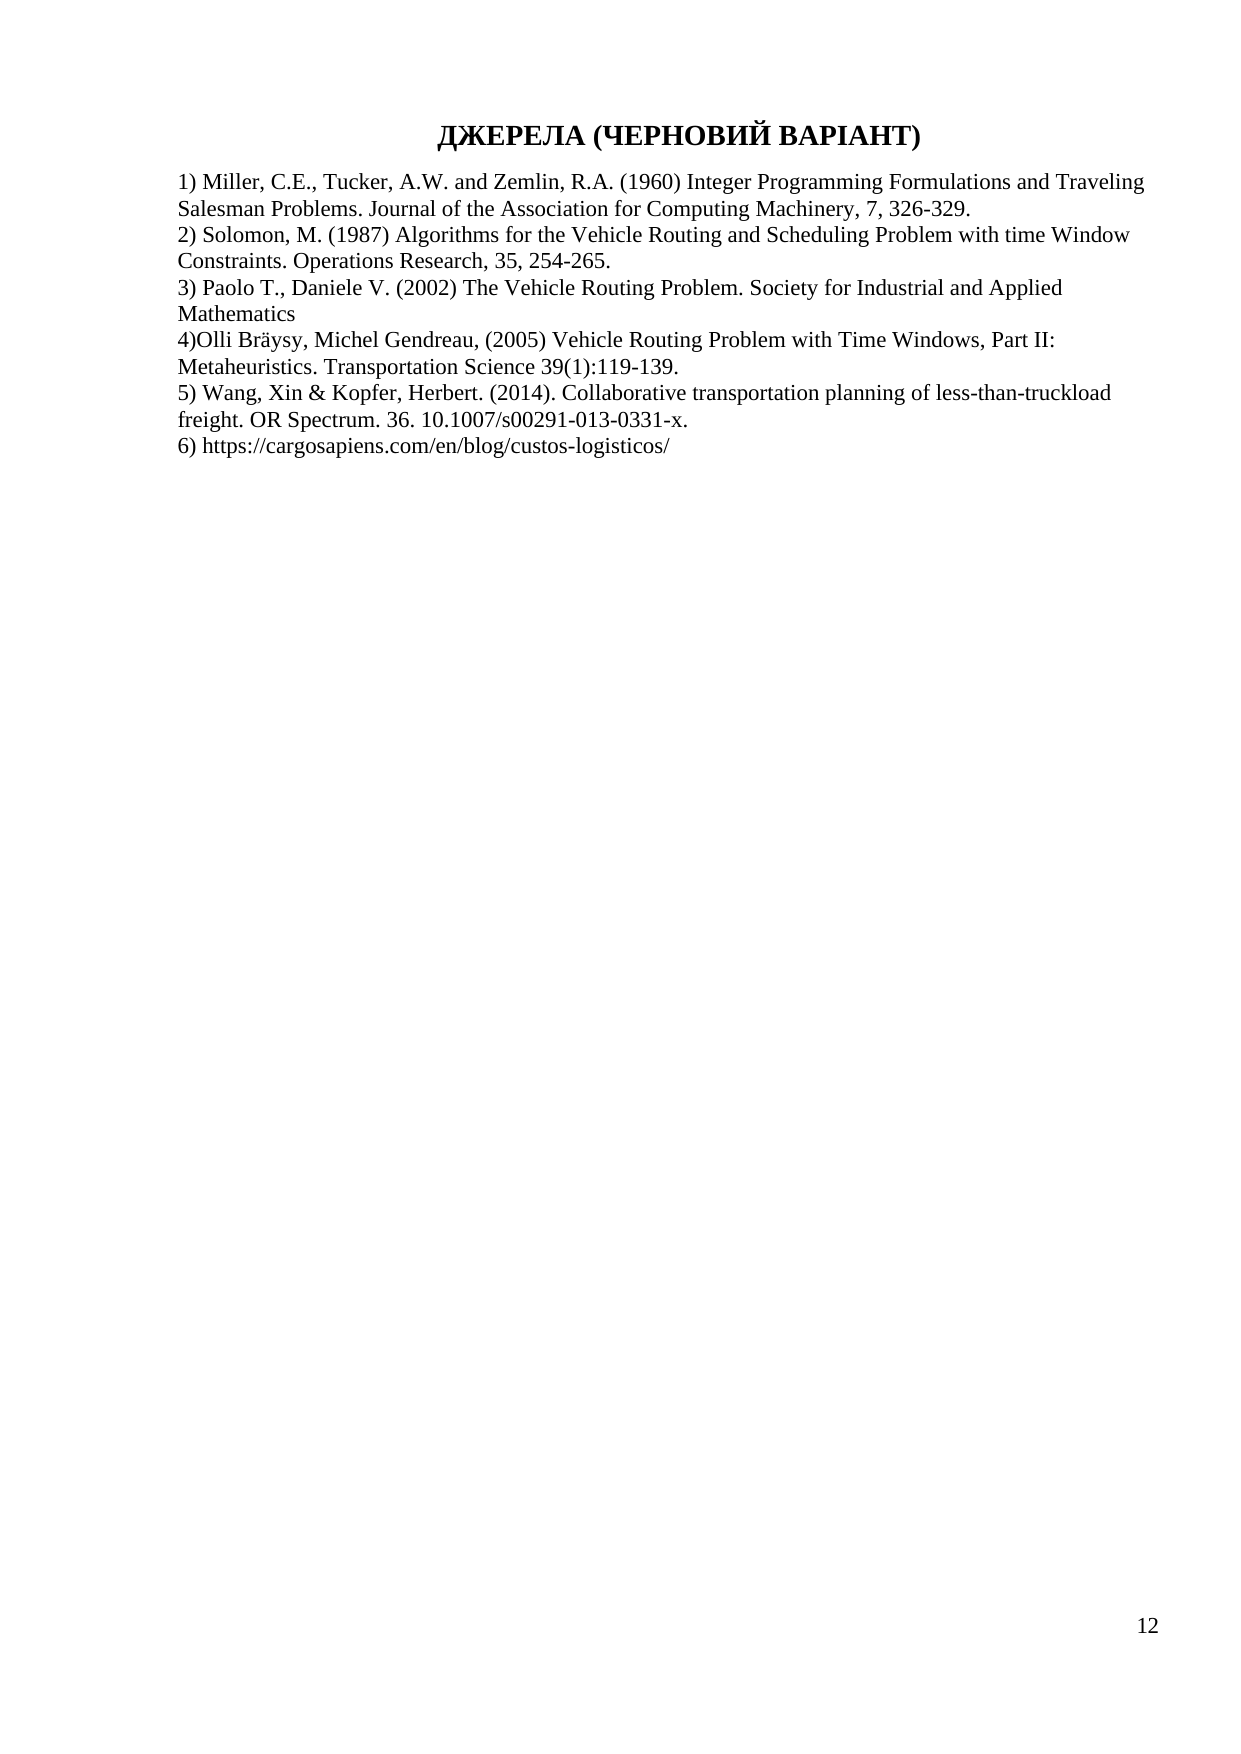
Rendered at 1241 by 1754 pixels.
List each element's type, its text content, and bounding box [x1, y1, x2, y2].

text 5) Wang, Xin & Kopfer, Herbert. (2014). Collaborative transportation planning of less-than-truckload freight. OR Spectrum. 36. 10.1007/s00291-013-0331-x. [177, 379, 1181, 432]
subtitle ДЖЕРЕЛА (черновий варіант) [177, 118, 1181, 152]
text 1) Miller, C.E., Tucker, A.W. and Zemlin, R.A. (1960) Integer Programming Formulations and Traveling Salesman Problems. Journal of the Association for Computing Machinery, 7, 326-329. [177, 168, 1181, 221]
text 2) Solomon, M. (1987) Algorithms for the Vehicle Routing and Scheduling Problem with time Window Constraints. Operations Research, 35, 254-265. [177, 221, 1181, 274]
text 3) Paolo T., Daniele V. (2002) The Vehicle Routing Problem. Society for Industrial and Applied Mathematics [177, 274, 1181, 327]
text 4)Olli Bräysy, Michel Gendreau, (2005) Vehicle Routing Problem with Time Windows, Part II: Metaheuristics. Transportation Science 39(1):119-139. [177, 327, 1181, 379]
text 6) https://cargosapiens.com/en/blog/custos-logisticos/ [177, 432, 1181, 458]
